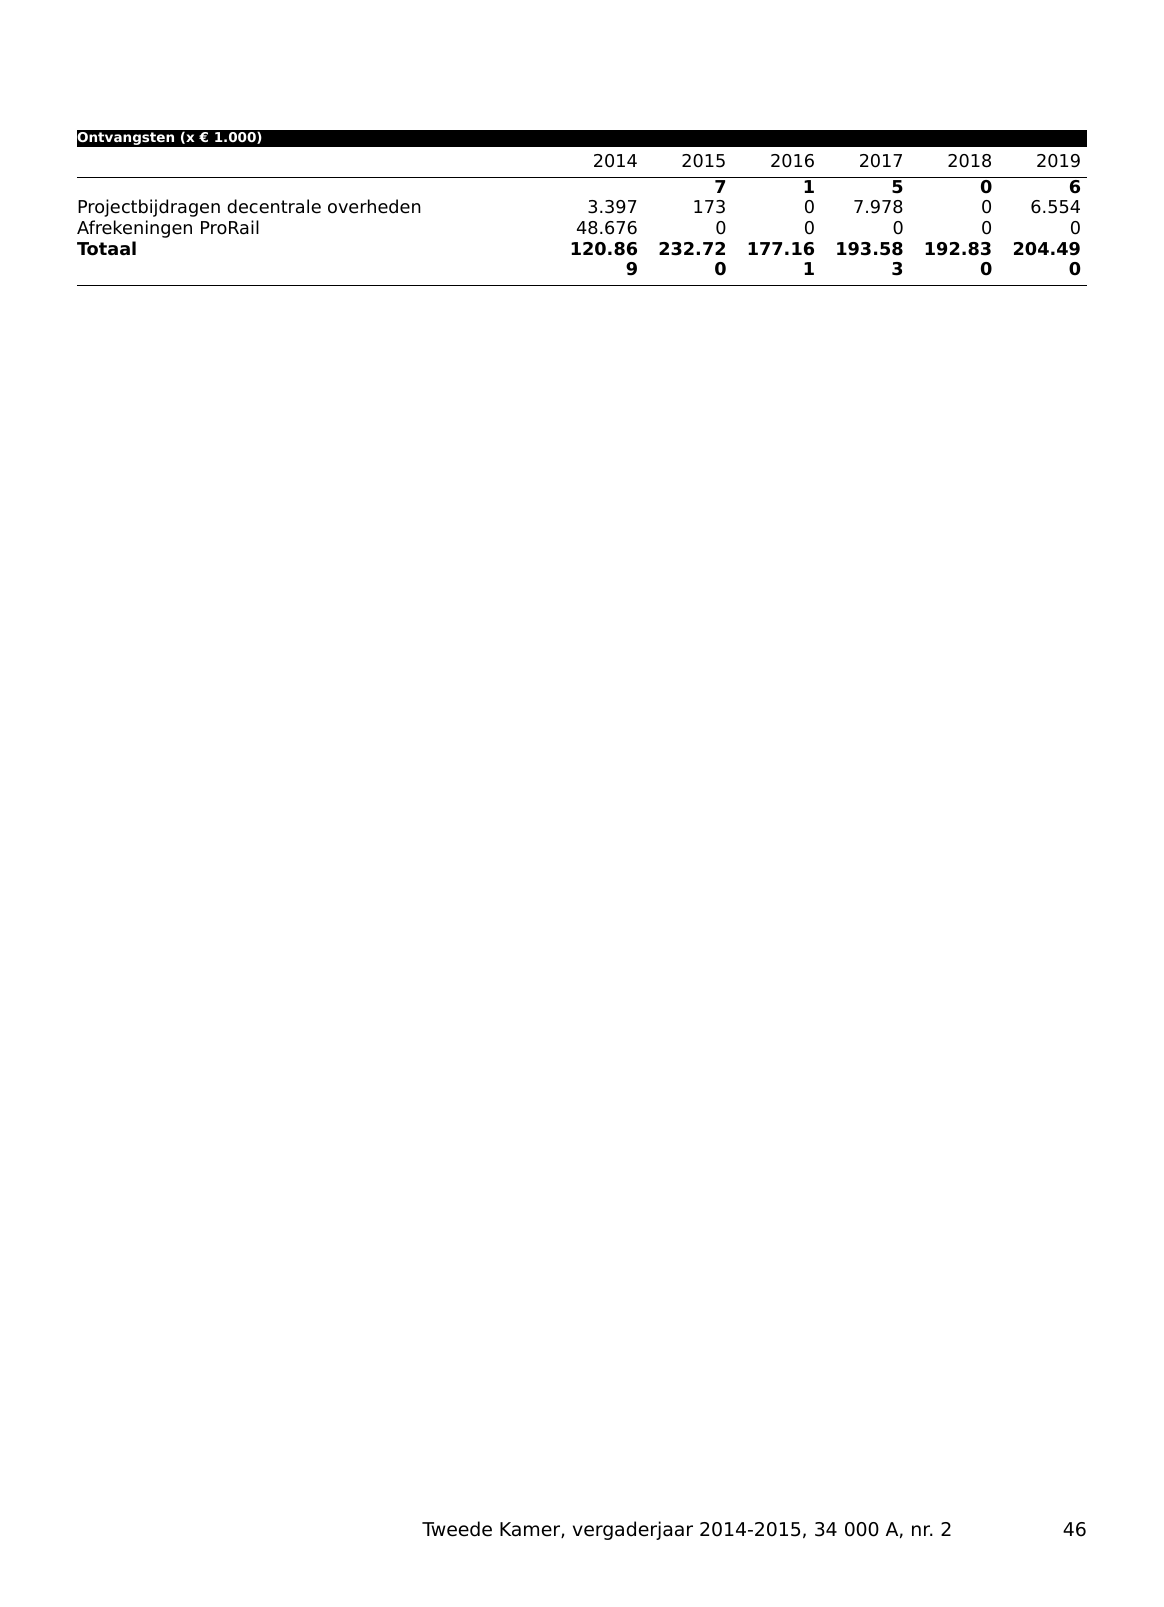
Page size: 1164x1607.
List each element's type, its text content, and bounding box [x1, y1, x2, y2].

table_cell 0 [732, 197, 821, 218]
table_cell 2018 [909, 147, 998, 177]
table_cell 2019 [998, 147, 1087, 177]
table_cell 120.869 [555, 239, 644, 284]
table_cell 0 [909, 178, 998, 197]
table_cell 3.397 [555, 197, 644, 218]
table_cell 0 [909, 218, 998, 238]
table_cell 5 [821, 178, 909, 197]
table_cell 193.583 [821, 239, 909, 284]
table_cell 0 [732, 218, 821, 238]
table_cell 192.830 [909, 239, 998, 284]
table_cell Projectbijdragen decentrale overheden [77, 197, 555, 218]
table_cell 48.676 [555, 218, 644, 238]
table_cell 0 [644, 218, 732, 238]
table_cell 7.978 [821, 197, 909, 218]
table_cell 6.554 [998, 197, 1087, 218]
table_cell 0 [821, 218, 909, 238]
table_cell Afrekeningen ProRail [77, 218, 555, 238]
table_cell [77, 147, 555, 177]
table_cell 2014 [555, 147, 644, 177]
table_cell 6 [998, 178, 1087, 197]
table_cell [77, 178, 555, 197]
table_cell 0 [998, 218, 1087, 238]
table_cell 2015 [644, 147, 732, 177]
table_cell Totaal [77, 239, 555, 284]
table_cell [555, 178, 644, 197]
table_cell 0 [909, 197, 998, 218]
table_cell 204.490 [998, 239, 1087, 284]
table_cell 2016 [732, 147, 821, 177]
table_cell 173 [644, 197, 732, 218]
table_header Ontvangsten (x € 1.000) [77, 130, 1087, 146]
table_cell 7 [644, 178, 732, 197]
table_cell 2017 [821, 147, 909, 177]
table_cell 177.161 [732, 239, 821, 284]
table_cell 232.720 [644, 239, 732, 284]
table_cell 1 [732, 178, 821, 197]
